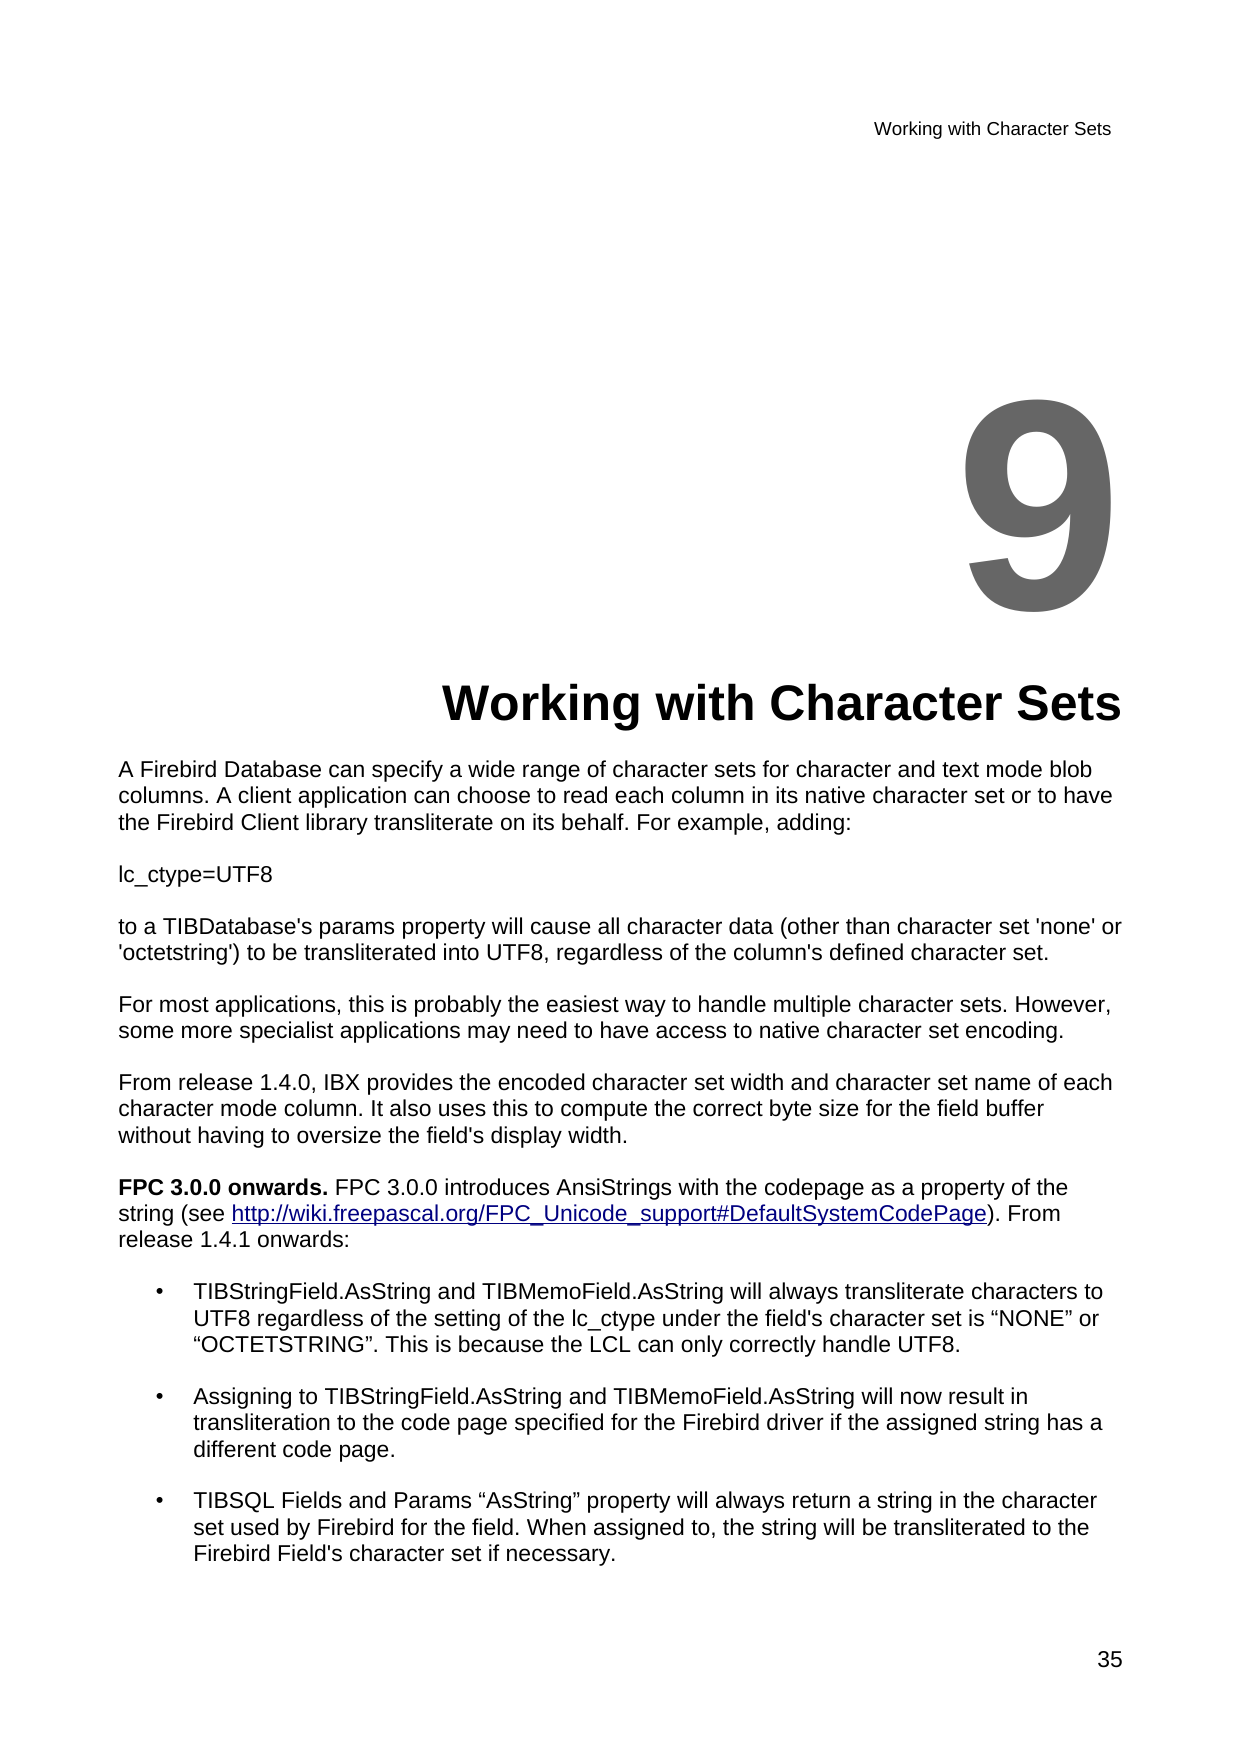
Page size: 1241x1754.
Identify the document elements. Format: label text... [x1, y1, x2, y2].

text to a TIBDatabase's params property will cause all character data (other than character set 'none' or 'octetstring') to be transliterated into UTF8, regardless of the column's defined character set. [118, 913, 1122, 965]
text From release 1.4.0, IBX provides the encoded character set width and character set name of each character mode column. It also uses this to compute the correct byte size for the field buffer without having to oversize the field's display width. [118, 1069, 1122, 1148]
text lc_ctype=UTF8 [118, 861, 1122, 887]
text FPC 3.0.0 onwards. FPC 3.0.0 introduces AnsiStrings with the codepage as a property of the string (see http://wiki.freepascal.org/FPC_Unicode_support#DefaultSystemCodePage). From release 1.4.1 onwards: [118, 1174, 1122, 1253]
list TIBSQL Fields and Params “AsString” property will always return a string in the character set used by Firebird for the field. When assigned to, the string will be transliterated to the Firebird Field's character set if necessary. [156, 1487, 1122, 1566]
subtitle Working with Character Sets [81, 328, 1122, 731]
text For most applications, this is probably the easiest way to handle multiple character sets. However, some more specialist applications may need to have access to native character set encoding. [118, 991, 1122, 1043]
list TIBStringField.AsString and TIBMemoField.AsString will always transliterate characters to UTF8 regardless of the setting of the lc_ctype under the field's character set is “NONE” or “OCTETSTRING”. This is because the LCL can only correctly handle UTF8. [156, 1278, 1122, 1357]
list Assigning to TIBStringField.AsString and TIBMemoField.AsString will now result in transliteration to the code page specified for the Firebird driver if the assigned string has a different code page. [156, 1383, 1122, 1462]
text A Firebird Database can specify a wide range of character sets for character and text mode blob columns. A client application can choose to read each column in its native character set or to have the Firebird Client library transliterate on its behalf. For example, adding: [118, 756, 1122, 835]
